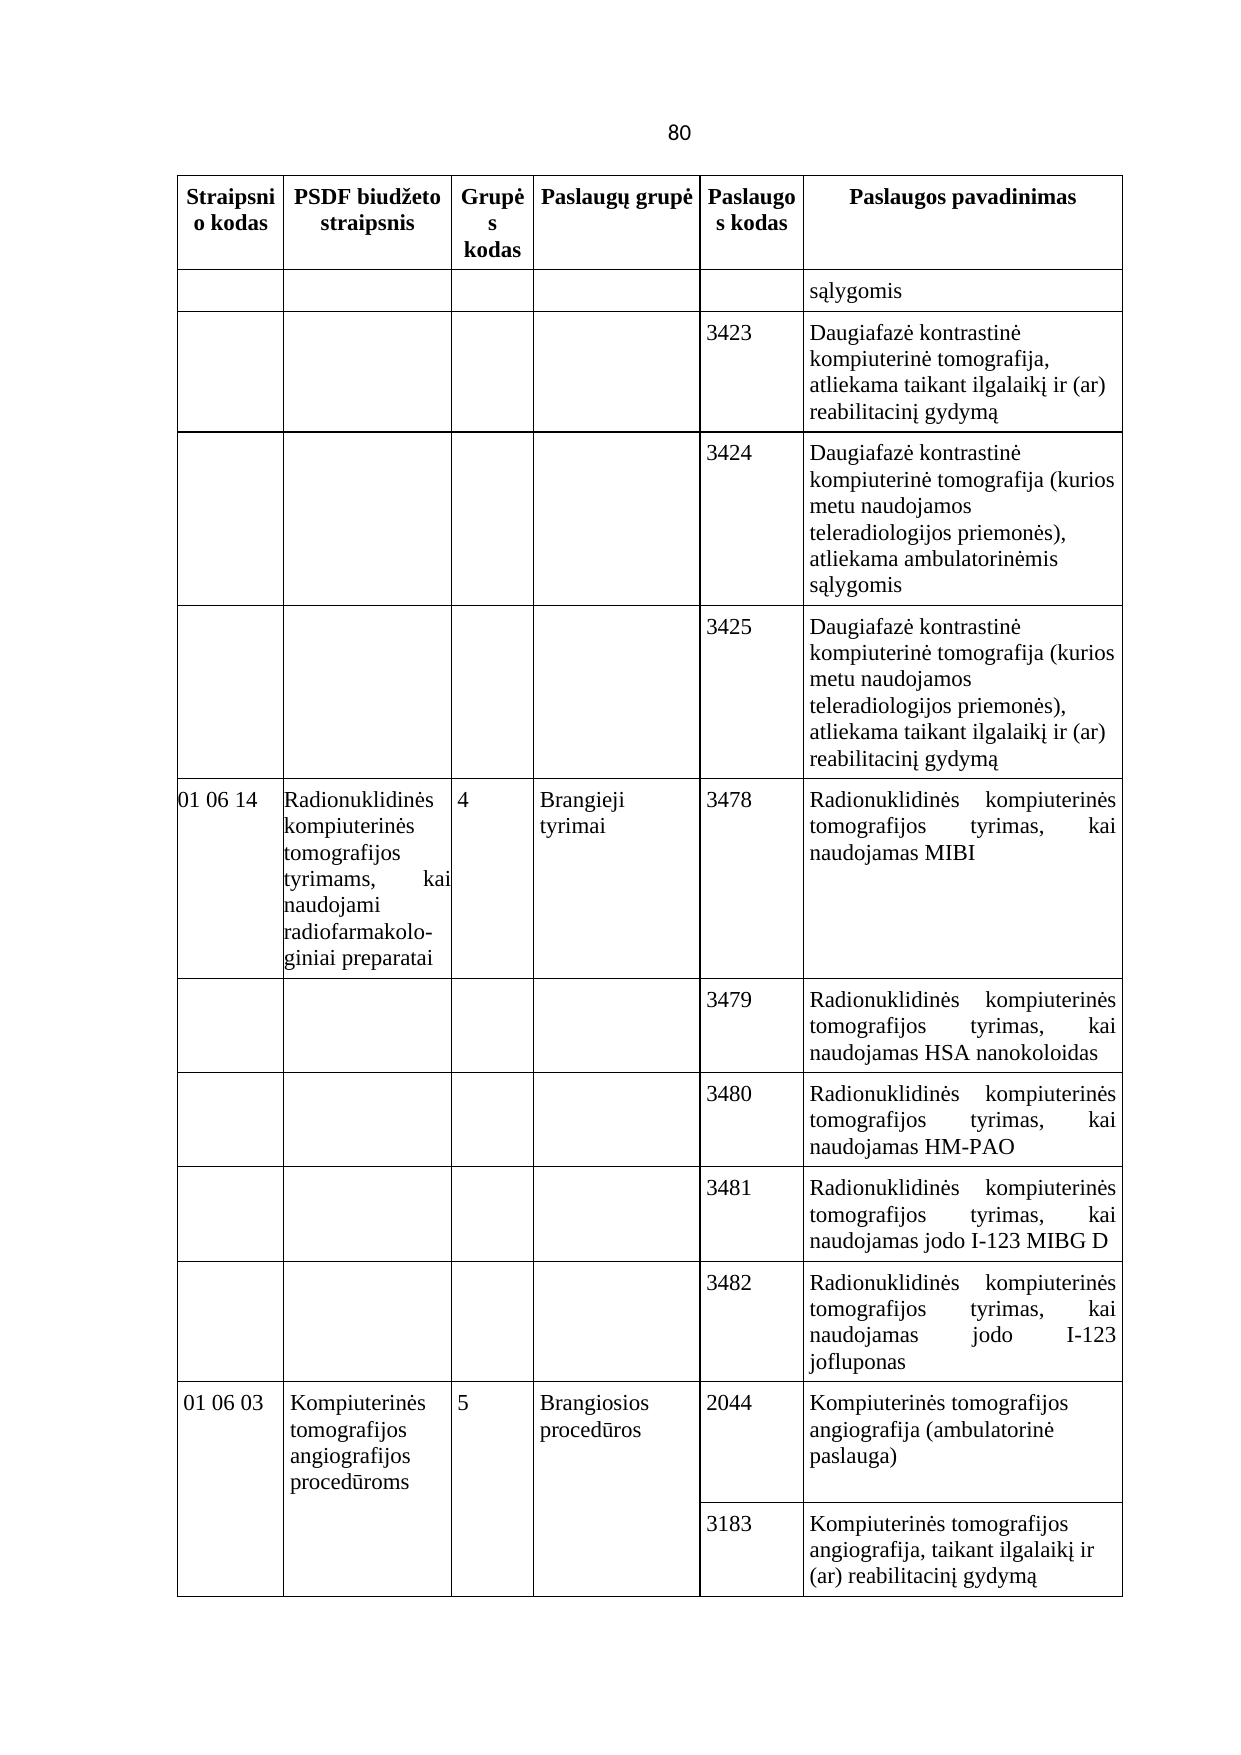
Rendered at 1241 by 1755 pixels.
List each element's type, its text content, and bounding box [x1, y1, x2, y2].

table_cell Radionuklidinės kompiuterinės tomografijos tyrimams, kai naudojami radiofarmakolo-giniai preparatai [284, 779, 451, 978]
table_header Paslaugų grupė [534, 176, 699, 269]
table_cell [284, 1262, 451, 1381]
table_cell 3423 [701, 312, 803, 431]
table_cell [178, 1262, 283, 1381]
table_cell sąlygomis [804, 270, 1122, 311]
table_cell 2044 [701, 1382, 803, 1502]
table_cell [452, 979, 533, 1072]
table_cell [534, 1073, 699, 1166]
table_cell [452, 312, 533, 431]
table_cell Radionuklidinės kompiuterinės tomografijos tyrimas, kai naudojamas HM-PAO [804, 1073, 1122, 1166]
table_cell 3481 [701, 1167, 803, 1261]
table_cell 3425 [701, 606, 803, 778]
table_cell 3424 [701, 433, 803, 605]
table_cell [284, 270, 451, 311]
table_cell [452, 433, 533, 605]
table_cell [534, 606, 699, 778]
table_cell [452, 1502, 533, 1596]
table_header Paslaugos pavadinimas [804, 176, 1122, 269]
table_header PSDF biudžeto straipsnis [284, 176, 451, 269]
table_cell [284, 606, 451, 778]
table_cell Radionuklidinės kompiuterinės tomografijos tyrimas, kai naudojamas jodo I-123 MIBG D [804, 1167, 1122, 1261]
table_cell [534, 979, 699, 1072]
table_cell 5 [452, 1382, 533, 1502]
table_cell [534, 1502, 699, 1596]
table_cell 3478 [701, 779, 803, 978]
table_cell [534, 433, 699, 605]
table_header Grupės kodas [452, 176, 533, 269]
table_cell [178, 312, 283, 431]
table_cell [284, 312, 451, 431]
table_cell [284, 433, 451, 605]
table_cell Radionuklidinės kompiuterinės tomografijos tyrimas, kai naudojamas HSA nanokoloidas [804, 979, 1122, 1072]
table_cell Brangiosios procedūros [534, 1382, 699, 1502]
table_cell [178, 1073, 283, 1166]
table_cell 4 [452, 779, 533, 978]
table_cell [452, 1262, 533, 1381]
table_cell Radionuklidinės kompiuterinės tomografijos tyrimas, kai naudojamas jodo I-123 jofluponas [804, 1262, 1122, 1381]
table_cell [178, 1502, 283, 1596]
table_cell 01 06 03 [178, 1382, 283, 1502]
table_cell [178, 606, 283, 778]
table_cell Radionuklidinės kompiuterinės tomografijos tyrimas, kai naudojamas MIBI [804, 779, 1122, 978]
table_cell [178, 433, 283, 605]
table_cell Daugiafazė kontrastinė kompiuterinė tomografija (kurios metu naudojamos teleradiologijos priemonės), atliekama taikant ilgalaikį ir (ar) reabilitacinį gydymą [804, 606, 1122, 778]
table_cell [534, 312, 699, 431]
table_cell [452, 270, 533, 311]
table_cell [701, 270, 803, 311]
table_cell [452, 1167, 533, 1261]
table_cell Kompiuterinės tomografijos angiografija (ambulatorinė paslauga) [804, 1382, 1122, 1502]
table_cell [284, 979, 451, 1072]
table_cell [178, 270, 283, 311]
table_cell [534, 1167, 699, 1261]
table_cell Daugiafazė kontrastinė kompiuterinė tomografija (kurios metu naudojamos teleradiologijos priemonės), atliekama ambulatorinėmis sąlygomis [804, 433, 1122, 605]
table_cell [534, 270, 699, 311]
table_header Straipsnio kodas [178, 176, 283, 269]
table_cell 3482 [701, 1262, 803, 1381]
table_cell Kompiuterinės tomografijos angiografijos procedūroms [284, 1382, 451, 1502]
table_cell 01 06 14 [178, 779, 283, 978]
table_cell [284, 1167, 451, 1261]
table_cell [284, 1502, 451, 1596]
table_cell [452, 1073, 533, 1166]
table_cell [178, 979, 283, 1072]
table_cell 3183 [701, 1503, 803, 1596]
table_cell 3479 [701, 979, 803, 1072]
table_cell 3480 [701, 1073, 803, 1166]
table_cell Kompiuterinės tomografijos angiografija, taikant ilgalaikį ir (ar) reabilitacinį gydymą [804, 1503, 1122, 1596]
table_cell Daugiafazė kontrastinė kompiuterinė tomografija, atliekama taikant ilgalaikį ir (ar) reabilitacinį gydymą [804, 312, 1122, 431]
table_cell [452, 606, 533, 778]
table_header Paslaugos kodas [701, 176, 803, 269]
table_cell [534, 1262, 699, 1381]
table_cell Brangieji tyrimai [534, 779, 699, 978]
table_cell [178, 1167, 283, 1261]
table_cell [284, 1073, 451, 1166]
